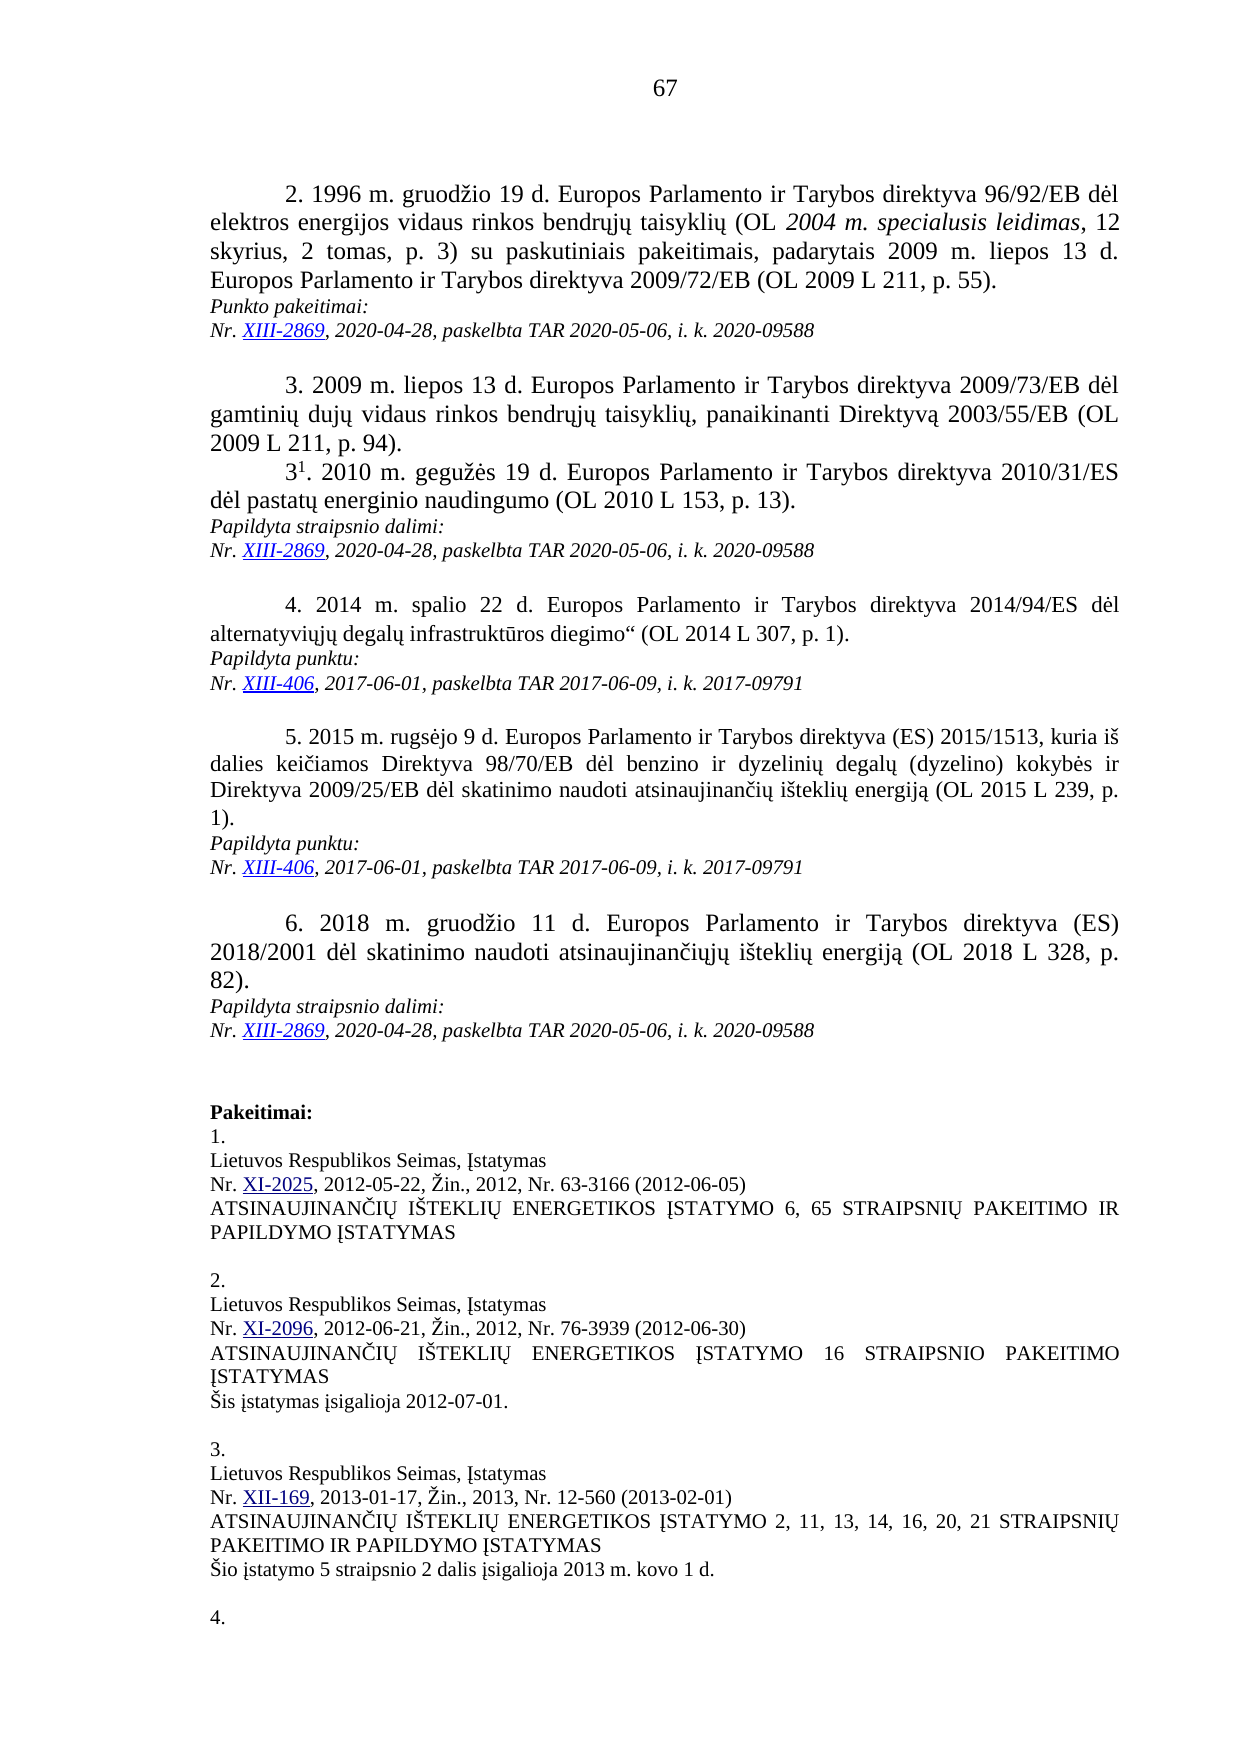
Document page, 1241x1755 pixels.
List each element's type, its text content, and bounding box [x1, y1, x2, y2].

text Šio įstatymo 5 straipsnio 2 dalis įsigalioja 2013 m. kovo 1 d. [210, 1557, 1120, 1581]
text 6. 2018 m. gruodžio 11 d. Europos Parlamento ir Tarybos direktyva (ES) 2018/2001 dėl skatinimo naudoti atsinaujinančiųjų išteklių energiją (OL 2018 L 328, p. 82). [210, 908, 1120, 994]
text Lietuvos Respublikos Seimas, Įstatymas [210, 1148, 1120, 1172]
text Nr. XIII-2869, 2020-04-28, paskelbta TAR 2020-05-06, i. k. 2020-09588 [210, 1018, 1120, 1042]
text Nr. XI-2096, 2012-06-21, Žin., 2012, Nr. 76-3939 (2012-06-30) [210, 1316, 1120, 1340]
text 31. 2010 m. gegužės 19 d. Europos Parlamento ir Tarybos direktyva 2010/31/ES dėl pastatų energinio naudingumo (OL 2010 L 153, p. 13). [210, 457, 1120, 514]
text Papildyta straipsnio dalimi: [210, 514, 1120, 538]
text Nr. XIII-406, 2017-06-01, paskelbta TAR 2017-06-09, i. k. 2017-09791 [210, 670, 1120, 694]
text Lietuvos Respublikos Seimas, Įstatymas [210, 1461, 1120, 1485]
text Pakeitimai: [210, 1100, 1120, 1124]
text ATSINAUJINANČIŲ IŠTEKLIŲ ENERGETIKOS ĮSTATYMO 16 STRAIPSNIO PAKEITIMO ĮSTATYMAS [210, 1340, 1120, 1388]
text Lietuvos Respublikos Seimas, Įstatymas [210, 1292, 1120, 1316]
text 4. 2014 m. spalio 22 d. Europos Parlamento ir Tarybos direktyva 2014/94/ES dėl alternatyviųjų degalų infrastruktūros diegimo“ (OL 2014 L 307, p. 1). [210, 591, 1120, 646]
text Šis įstatymas įsigalioja 2012-07-01. [210, 1388, 1120, 1413]
text ATSINAUJINANČIŲ IŠTEKLIŲ ENERGETIKOS ĮSTATYMO 2, 11, 13, 14, 16, 20, 21 STRAIPSNIŲ PAKEITIMO IR PAPILDYMO ĮSTATYMAS [210, 1509, 1120, 1557]
text ATSINAUJINANČIŲ IŠTEKLIŲ ENERGETIKOS ĮSTATYMO 6, 65 STRAIPSNIŲ PAKEITIMO IR PAPILDYMO ĮSTATYMAS [210, 1196, 1120, 1244]
text 3. [210, 1437, 1120, 1461]
text 3. 2009 m. liepos 13 d. Europos Parlamento ir Tarybos direktyva 2009/73/EB dėl gamtinių dujų vidaus rinkos bendrųjų taisyklių, panaikinanti Direktyvą 2003/55/EB (OL 2009 L 211, p. 94). [210, 371, 1120, 457]
text Nr. XIII-2869, 2020-04-28, paskelbta TAR 2020-05-06, i. k. 2020-09588 [210, 318, 1120, 342]
text 2. 1996 m. gruodžio 19 d. Europos Parlamento ir Tarybos direktyva 96/92/EB dėl elektros energijos vidaus rinkos bendrųjų taisyklių (OL 2004 m. specialusis leidimas, 12 skyrius, 2 tomas, p. 3) su paskutiniais pakeitimais, padarytais 2009 m. liepos 13 d. Europos Parlamento ir Tarybos direktyva 2009/72/EB (OL 2009 L 211, p. 55). [210, 179, 1120, 294]
text Papildyta punktu: [210, 646, 1120, 670]
text Nr. XIII-2869, 2020-04-28, paskelbta TAR 2020-05-06, i. k. 2020-09588 [210, 538, 1120, 562]
text 4. [210, 1605, 1120, 1629]
text Nr. XI-2025, 2012-05-22, Žin., 2012, Nr. 63-3166 (2012-06-05) [210, 1172, 1120, 1196]
text Nr. XIII-406, 2017-06-01, paskelbta TAR 2017-06-09, i. k. 2017-09791 [210, 855, 1120, 879]
text Papildyta punktu: [210, 831, 1120, 855]
text Punkto pakeitimai: [210, 294, 1120, 318]
text Nr. XII-169, 2013-01-17, Žin., 2013, Nr. 12-560 (2013-02-01) [210, 1485, 1120, 1509]
text 1. [210, 1124, 1120, 1148]
text Papildyta straipsnio dalimi: [210, 994, 1120, 1018]
text 2. [210, 1268, 1120, 1292]
text 5. 2015 m. rugsėjo 9 d. Europos Parlamento ir Tarybos direktyva (ES) 2015/1513, kuria iš dalies keičiamos Direktyva 98/70/EB dėl benzino ir dyzelinių degalų (dyzelino) kokybės ir Direktyva 2009/25/EB dėl skatinimo naudoti atsinaujinančių išteklių energiją (OL 2015 L 239, p. 1). [210, 723, 1120, 831]
